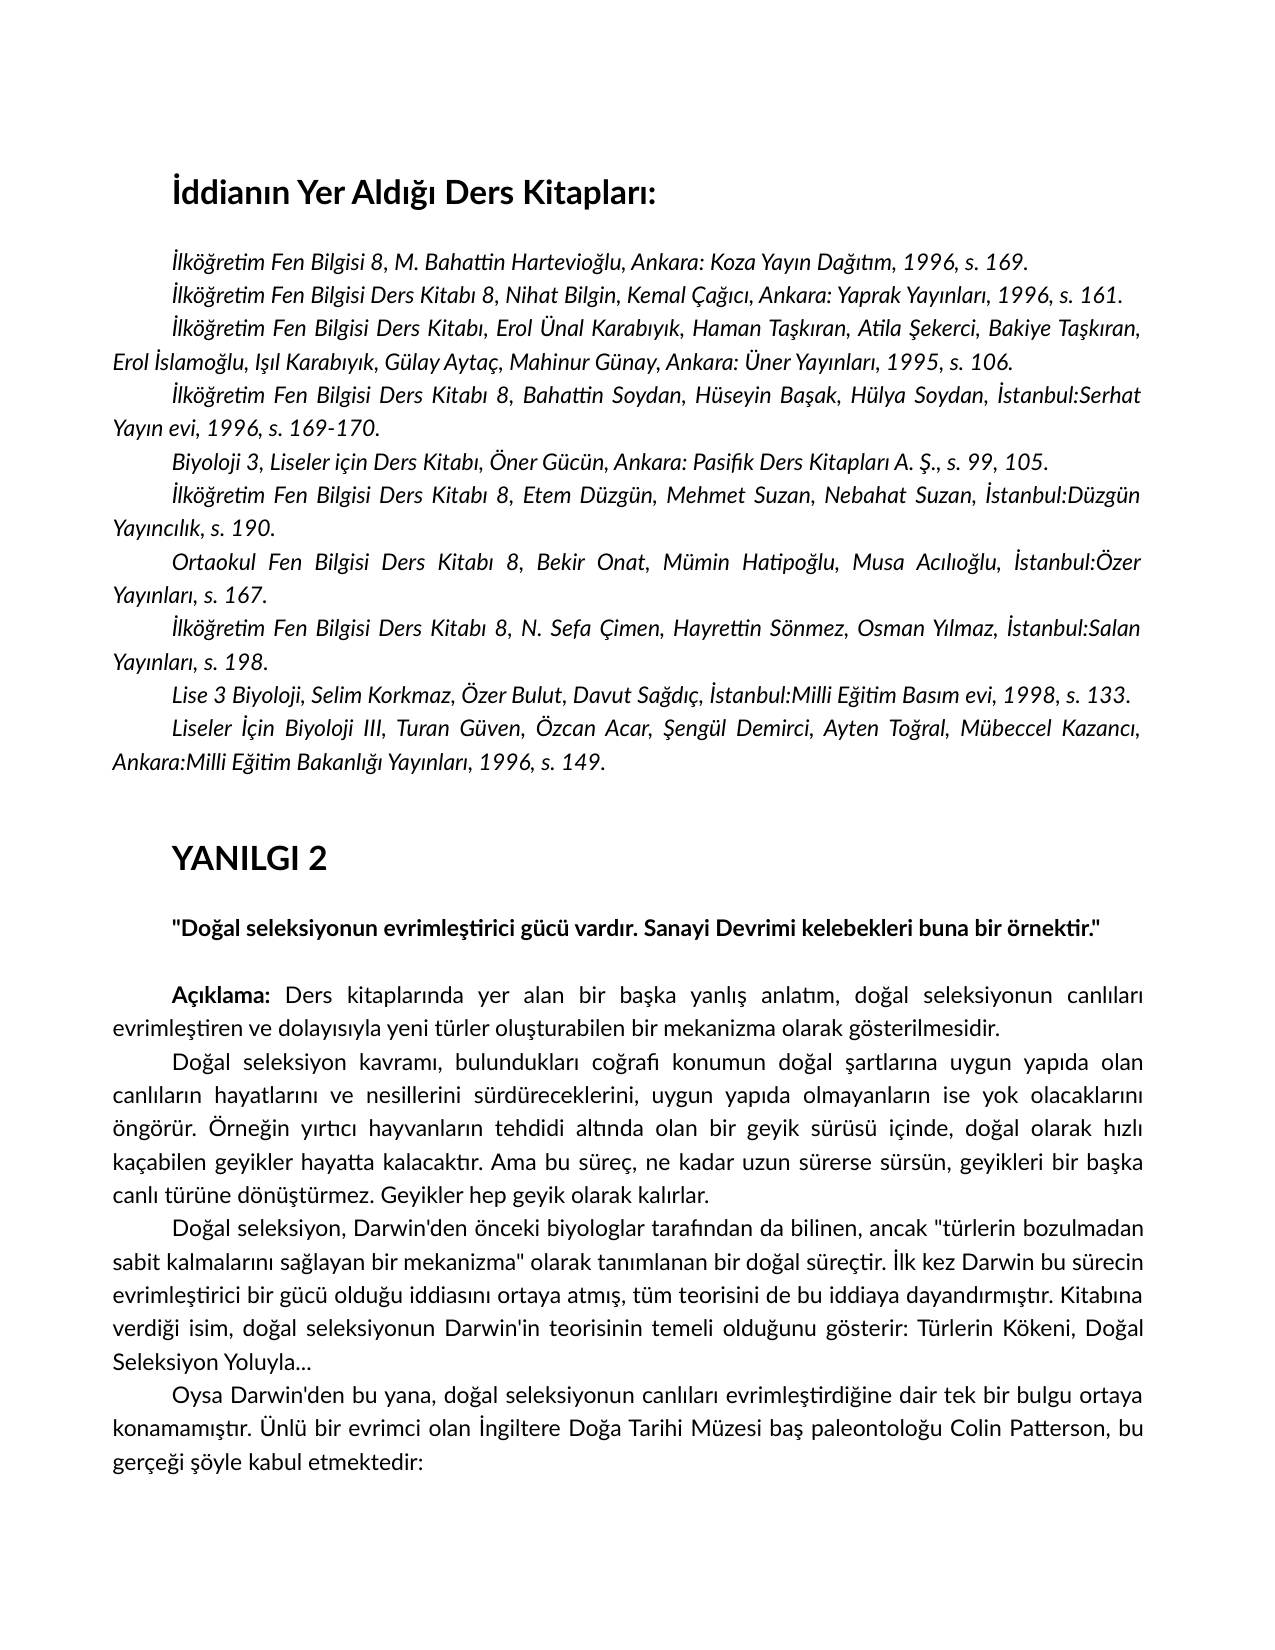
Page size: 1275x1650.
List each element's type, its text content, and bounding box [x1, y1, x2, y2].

text Liseler İçin Biyoloji III, Turan Güven, Özcan Acar, Şengül Demirci, Ayten Toğral, Mübeccel Kazancı, Ankara:Milli Eğitim Bakanlığı Yayınları, 1996, s. 149. [112, 710, 1145, 777]
text İlköğretim Fen Bilgisi Ders Kitabı 8, N. Sefa Çimen, Hayrettin Sönmez, Osman Yılmaz, İstanbul:Salan Yayınları, s. 198. [112, 610, 1145, 677]
text Doğal seleksiyon, Darwin'den önceki biyologlar tarafından da bilinen, ancak "türlerin bozulmadan sabit kalmalarını sağlayan bir mekanizma" olarak tanımlanan bir doğal süreçtir. İlk kez Darwin bu sürecin evrimleştirici bir gücü olduğu iddiasını ortaya atmış, tüm teorisini de bu iddiaya dayandırmıştır. Kitabına verdiği isim, doğal seleksiyonun Darwin'in teorisinin temeli olduğunu gösterir: Türlerin Kökeni, Doğal Seleksiyon Yoluyla... [112, 1210, 1145, 1377]
text İlköğretim Fen Bilgisi Ders Kitabı 8, Etem Düzgün, Mehmet Suzan, Nebahat Suzan, İstanbul:Düzgün Yayıncılık, s. 190. [112, 477, 1145, 543]
text "Doğal seleksiyonun evrimleştirici gücü vardır. Sanayi Devrimi kelebekleri buna bir örnektir." [112, 910, 1145, 943]
text Açıklama: Ders kitaplarında yer alan bir başka yanlış anlatım, doğal seleksiyonun canlıları evrimleştiren ve dolayısıyla yeni türler oluşturabilen bir mekanizma olarak gösterilmesidir. [112, 977, 1145, 1043]
text İlköğretim Fen Bilgisi Ders Kitabı 8, Bahattin Soydan, Hüseyin Başak, Hülya Soydan, İstanbul:Serhat Yayın evi, 1996, s. 169-170. [112, 377, 1145, 443]
text Lise 3 Biyoloji, Selim Korkmaz, Özer Bulut, Davut Sağdıç, İstanbul:Milli Eğitim Basım evi, 1998, s. 133. [112, 677, 1145, 710]
text Doğal seleksiyon kavramı, bulundukları coğrafi konumun doğal şartlarına uygun yapıda olan canlıların hayatlarını ve nesillerini sürdüreceklerini, uygun yapıda olmayanların ise yok olacaklarını öngörür. Örneğin yırtıcı hayvanların tehdidi altında olan bir geyik sürüsü içinde, doğal olarak hızlı kaçabilen geyikler hayatta kalacaktır. Ama bu süreç, ne kadar uzun sürerse sürsün, geyikleri bir başka canlı türüne dönüştürmez. Geyikler hep geyik olarak kalırlar. [112, 1043, 1145, 1210]
text İddianın Yer Aldığı Ders Kitapları: [112, 181, 1145, 210]
text Biyoloji 3, Liseler için Ders Kitabı, Öner Gücün, Ankara: Pasifik Ders Kitapları A. Ş., s. 99, 105. [112, 443, 1145, 477]
text İlköğretim Fen Bilgisi Ders Kitabı, Erol Ünal Karabıyık, Haman Taşkıran, Atila Şekerci, Bakiye Taşkıran, Erol İslamoğlu, Işıl Karabıyık, Gülay Aytaç, Mahinur Günay, Ankara: Üner Yayınları, 1995, s. 106. [112, 310, 1145, 377]
subtitle YANILGI 2 [112, 843, 1145, 877]
text İlköğretim Fen Bilgisi 8, M. Bahattin Hartevioğlu, Ankara: Koza Yayın Dağıtım, 1996, s. 169. [112, 243, 1145, 277]
text İlköğretim Fen Bilgisi Ders Kitabı 8, Nihat Bilgin, Kemal Çağıcı, Ankara: Yaprak Yayınları, 1996, s. 161. [112, 277, 1145, 310]
text Ortaokul Fen Bilgisi Ders Kitabı 8, Bekir Onat, Mümin Hatipoğlu, Musa Acılıoğlu, İstanbul:Özer Yayınları, s. 167. [112, 543, 1145, 610]
text Oysa Darwin'den bu yana, doğal seleksiyonun canlıları evrimleştirdiğine dair tek bir bulgu ortaya konamamıştır. Ünlü bir evrimci olan İngiltere Doğa Tarihi Müzesi baş paleontoloğu Colin Patterson, bu gerçeği şöyle kabul etmektedir: [112, 1377, 1145, 1477]
